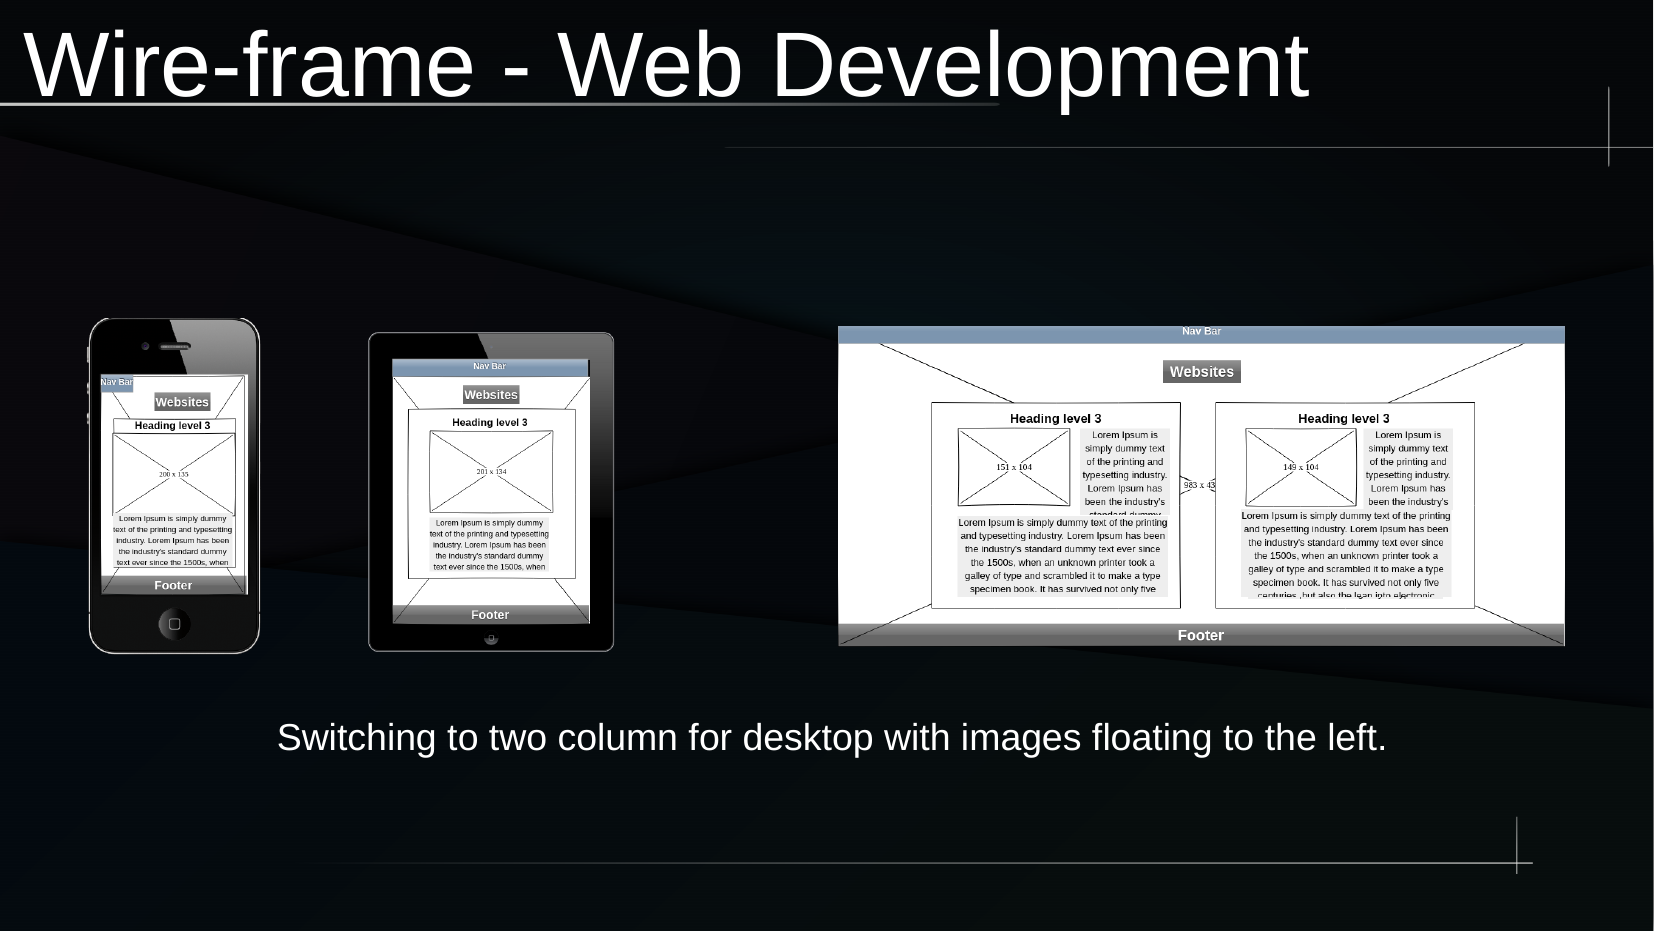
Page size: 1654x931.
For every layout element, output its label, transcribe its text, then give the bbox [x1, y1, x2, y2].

title Wire-frame - Web Development [23, 11, 1589, 119]
picture [0, 0, 1654, 931]
text_box Switching to two column for desktop with images floating to the left. [165, 708, 1501, 766]
